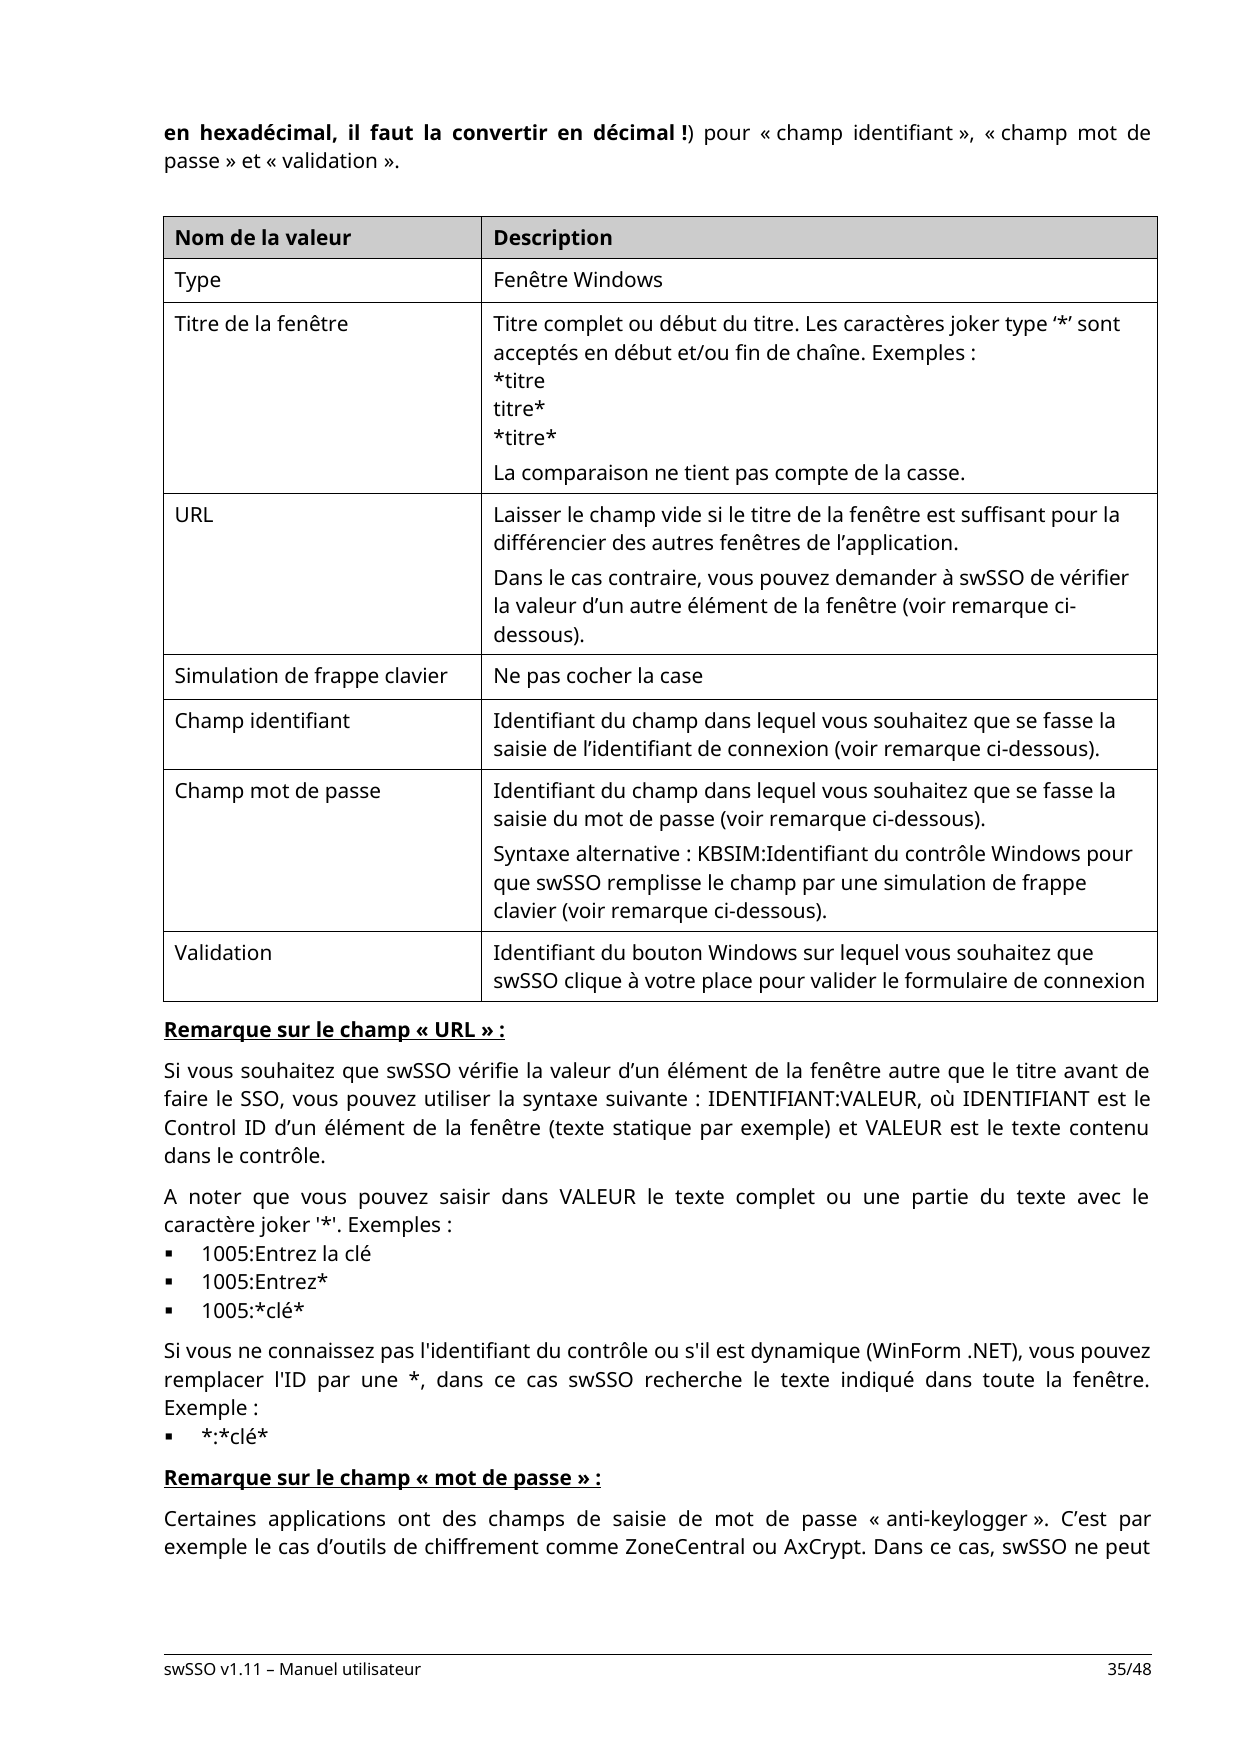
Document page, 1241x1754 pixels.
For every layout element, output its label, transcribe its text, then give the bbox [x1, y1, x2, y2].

text en hexadécimal, il faut la convertir en décimal !) pour « champ identifiant », « champ mot de passe » et « validation ». [164, 118, 1152, 175]
text Remarque sur le champ « mot de passe » : [164, 1463, 1152, 1491]
table_cell Identifiant du champ dans lequel vous souhaitez que se fasse la saisie du mot de passe (voir remarque ci-dessous). Syntaxe alternative : KBSIM:Identifiant du contrôle Windows pour que swSSO remplisse le champ par une simulation de frappe clavier (voir remarque ci-dessous). [482, 770, 1157, 931]
list 1005:*clé* [164, 1296, 1152, 1324]
table_cell Champ mot de passe [164, 770, 481, 931]
table_header Nom de la valeur [164, 217, 481, 258]
text Remarque sur le champ « URL » : [164, 1015, 1152, 1043]
table_cell Titre complet ou début du titre. Les caractères joker type ‘*’ sont acceptés en début et/ou fin de chaîne. Exemples : *titre titre* *titre* La comparaison ne tient pas compte de la casse. [482, 303, 1157, 492]
list *:*clé* [164, 1422, 1152, 1450]
table_cell Simulation de frappe clavier [164, 655, 481, 698]
table_cell URL [164, 494, 481, 654]
table_cell Ne pas cocher la case [482, 655, 1157, 698]
table_cell Laisser le champ vide si le titre de la fenêtre est suffisant pour la différencier des autres fenêtres de l’application. Dans le cas contraire, vous pouvez demander à swSSO de vérifier la valeur d’un autre élément de la fenêtre (voir remarque ci-dessous). [482, 494, 1157, 654]
table_cell Identifiant du bouton Windows sur lequel vous souhaitez que swSSO clique à votre place pour valider le formulaire de connexion [482, 932, 1157, 1001]
table_cell Type [164, 259, 481, 302]
table_header Description [482, 217, 1157, 258]
table_cell Champ identifiant [164, 700, 481, 769]
table_cell Titre de la fenêtre [164, 303, 481, 492]
table_cell Identifiant du champ dans lequel vous souhaitez que se fasse la saisie de l’identifiant de connexion (voir remarque ci-dessous). [482, 700, 1157, 769]
list 1005:Entrez* [164, 1267, 1152, 1296]
text Si vous ne connaissez pas l'identifiant du contrôle ou s'il est dynamique (WinForm .NET), vous pouvez remplacer l'ID par une *, dans ce cas swSSO recherche le texte indiqué dans toute la fenêtre. Exemple : [164, 1337, 1152, 1422]
text Certaines applications ont des champs de saisie de mot de passe « anti-keylogger ». C’est par exemple le cas d’outils de chiffrement comme ZoneCentral ou AxCrypt. Dans ce cas, swSSO ne peut [164, 1504, 1152, 1561]
text A noter que vous pouvez saisir dans VALEUR le texte complet ou une partie du texte avec le caractère joker '*'. Exemples : [164, 1182, 1152, 1239]
list 1005:Entrez la clé [164, 1239, 1152, 1267]
table_cell Fenêtre Windows [482, 259, 1157, 302]
table_cell Validation [164, 932, 481, 1001]
text Si vous souhaitez que swSSO vérifie la valeur d’un élément de la fenêtre autre que le titre avant de faire le SSO, vous pouvez utiliser la syntaxe suivante : IDENTIFIANT:VALEUR, où IDENTIFIANT est le Control ID d’un élément de la fenêtre (texte statique par exemple) et VALEUR est le texte contenu dans le contrôle. [164, 1056, 1152, 1169]
